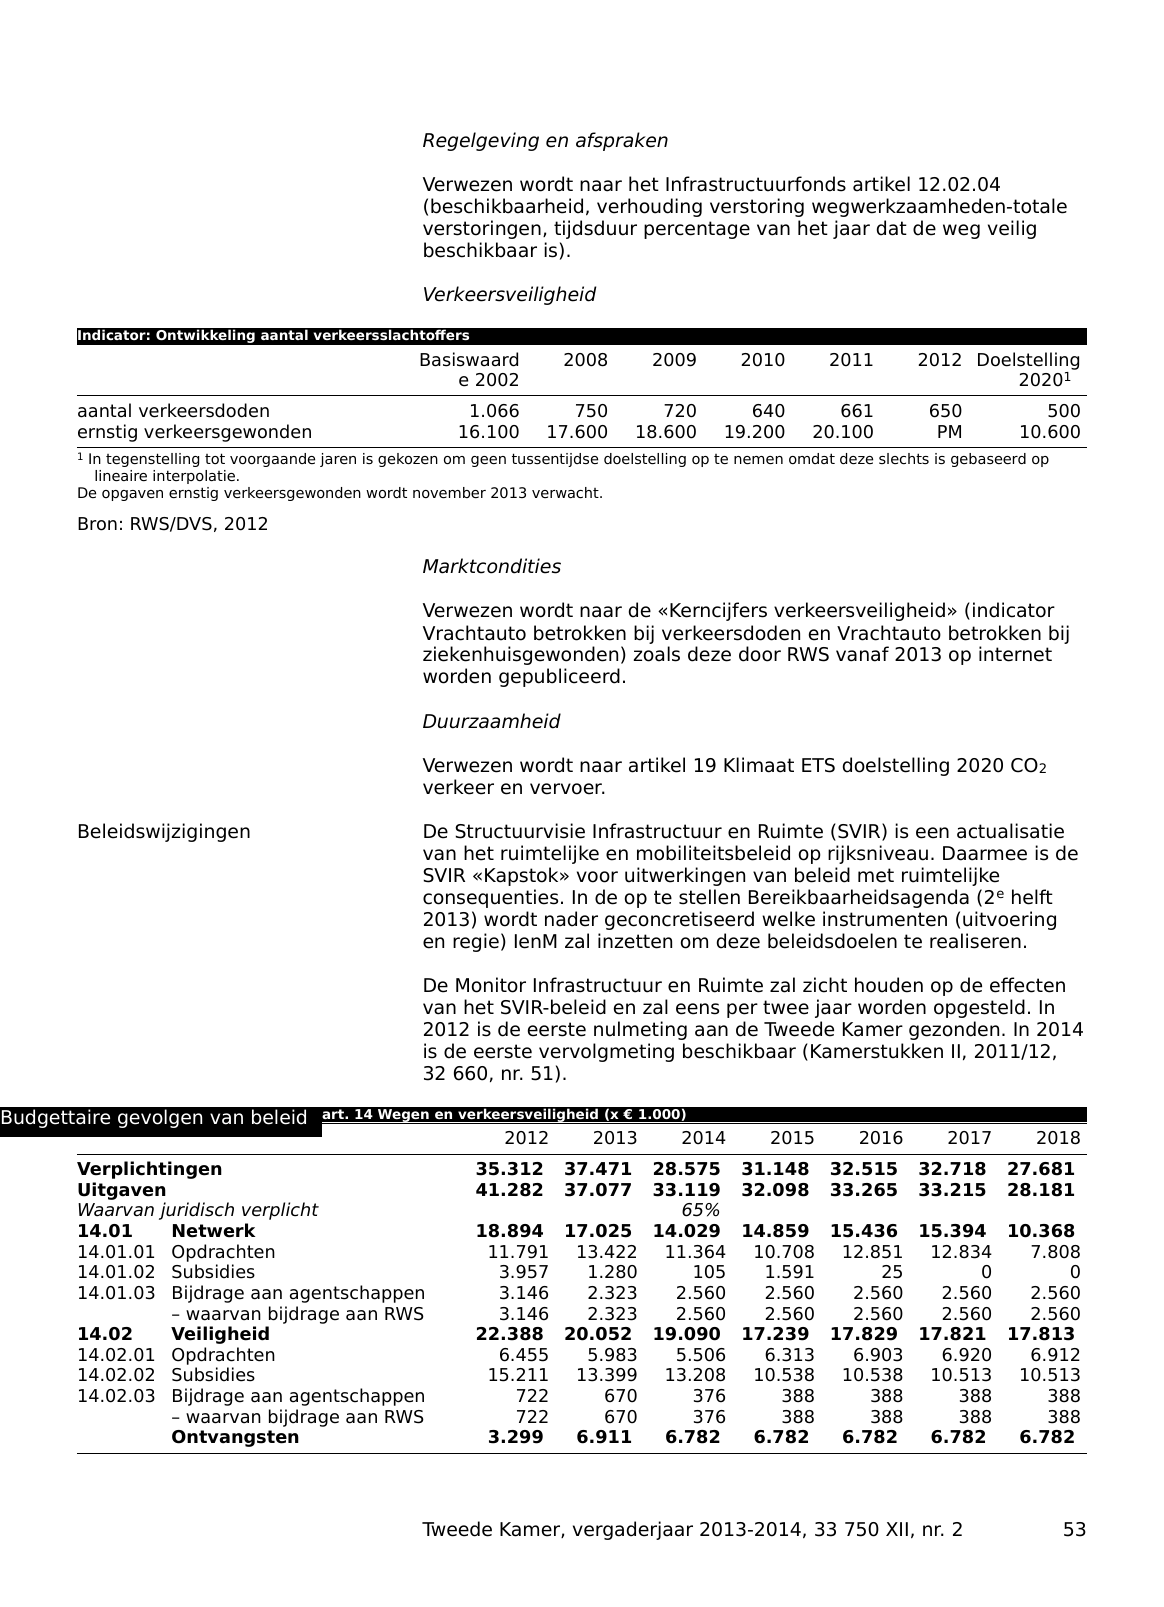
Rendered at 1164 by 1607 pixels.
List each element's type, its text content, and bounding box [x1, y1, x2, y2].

subtitle Duurzaamheid [422, 711, 1087, 732]
table_cell 2010 [703, 345, 791, 395]
table_cell 3.299 [466, 1427, 555, 1453]
table_cell 750 [526, 396, 614, 422]
table_cell 12.851 [821, 1242, 909, 1262]
table_cell 6.455 [466, 1345, 555, 1365]
table_cell 10.513 [998, 1365, 1087, 1386]
table_cell 22.388 [466, 1324, 555, 1345]
table_cell 28.575 [644, 1155, 732, 1180]
table_cell 19.090 [644, 1324, 732, 1345]
table_cell 32.515 [821, 1155, 909, 1180]
table_cell Bijdrage aan agentschappen [165, 1386, 466, 1407]
table_cell [77, 1304, 165, 1324]
table_cell 14.02 [77, 1324, 165, 1345]
table_cell 18.600 [614, 422, 703, 447]
text De Structuurvisie Infrastructuur en Ruimte (SVIR) is een actualisatie van het ruimtelijke en mobiliteitsbeleid op rijksniveau. Daarmee is de SVIR «Kapstok» voor uitwerkingen van beleid met ruimtelijke consequenties. In de op te stellen Bereikbaarheidsagenda (2e helft 2013) wordt nader geconcretiseerd welke instrumenten (uitvoering en regie) IenM zal inzetten om deze beleidsdoelen te realiseren. [422, 821, 1087, 953]
table_cell 14.02.02 [77, 1365, 165, 1386]
table_cell 27.681 [998, 1155, 1087, 1180]
text Verwezen wordt naar de «Kerncijfers verkeersveiligheid» (indicator Vrachtauto betrokken bij verkeersdoden en Vrachtauto betrokken bij ziekenhuisgewonden) zoals deze door RWS vanaf 2013 op internet worden gepubliceerd. [422, 600, 1087, 688]
table_cell 2018 [998, 1124, 1087, 1153]
table_cell 14.02.01 [77, 1345, 165, 1365]
table_cell 11.364 [644, 1242, 732, 1262]
table_cell 2014 [644, 1124, 732, 1153]
table_cell 10.708 [732, 1242, 821, 1262]
table_cell 14.029 [644, 1221, 732, 1242]
table_cell 388 [821, 1386, 909, 1407]
table_cell [909, 1200, 998, 1221]
table_cell 105 [644, 1262, 732, 1283]
table_cell Bijdrage aan agentschappen [165, 1283, 466, 1303]
table_cell 10.538 [821, 1365, 909, 1386]
table_cell 2.560 [644, 1304, 732, 1324]
table_cell 11.791 [466, 1242, 555, 1262]
table_cell 2.560 [732, 1283, 821, 1303]
table_cell 14.01.02 [77, 1262, 165, 1283]
table_cell [77, 345, 407, 395]
table_cell ernstig verkeersgewonden [77, 422, 407, 447]
table_cell 7.808 [998, 1242, 1087, 1262]
table_cell 37.471 [555, 1155, 644, 1180]
table_header art. 14 Wegen en verkeersveiligheid (x € 1.000) [0, 1107, 1087, 1137]
table_cell [77, 1407, 165, 1427]
table_cell 388 [732, 1407, 821, 1427]
table_cell Subsidies [165, 1262, 466, 1283]
table_cell Subsidies [165, 1365, 466, 1386]
table_cell 2.560 [909, 1283, 998, 1303]
table_cell Netwerk [165, 1221, 466, 1242]
table_cell Opdrachten [165, 1242, 466, 1262]
table_cell 6.782 [732, 1427, 821, 1453]
table_cell 2.560 [644, 1283, 732, 1303]
table_cell [998, 1200, 1087, 1221]
table_cell 15.394 [909, 1221, 998, 1242]
table_cell 20.052 [555, 1324, 644, 1345]
table_cell – waarvan bijdrage aan RWS [165, 1304, 466, 1324]
table_cell 1 In tegenstelling tot voorgaande jaren is gekozen om geen tussentijdse doelstelling op te nemen omdat deze slechts is gebaseerd op lineaire interpolatie. De opgaven ernstig verkeersgewonden wordt november 2013 verwacht. Bron: RWS/DVS, 2012 [77, 448, 1087, 534]
table_cell 388 [909, 1386, 998, 1407]
table_cell 14.01.01 [77, 1242, 165, 1262]
table_cell 31.148 [732, 1155, 821, 1180]
table_cell 2.560 [998, 1304, 1087, 1324]
table_cell PM [880, 422, 968, 447]
subtitle Marktcondities [422, 556, 1087, 578]
table_cell 2.560 [909, 1304, 998, 1324]
table_cell 2012 [466, 1124, 555, 1153]
table_cell Veiligheid [165, 1324, 466, 1345]
table_cell 14.02.03 [77, 1386, 165, 1407]
table_cell 20.100 [791, 422, 880, 447]
table_cell 6.912 [998, 1345, 1087, 1365]
table_cell 670 [555, 1407, 644, 1427]
subtitle Regelgeving en afspraken [422, 130, 1087, 152]
table_cell 15.211 [466, 1365, 555, 1386]
table_cell 19.200 [703, 422, 791, 447]
table_cell [821, 1200, 909, 1221]
table_cell [732, 1200, 821, 1221]
table_cell 6.313 [732, 1345, 821, 1365]
table_cell 14.01 [77, 1221, 165, 1242]
table_cell 650 [880, 396, 968, 422]
table_cell 17.821 [909, 1324, 998, 1345]
table_cell [466, 1200, 555, 1221]
table_cell 17.813 [998, 1324, 1087, 1345]
table_cell 3.146 [466, 1304, 555, 1324]
table_cell Ontvangsten [165, 1427, 466, 1453]
table_cell 1.280 [555, 1262, 644, 1283]
table_cell 6.782 [909, 1427, 998, 1453]
table_cell 10.368 [998, 1221, 1087, 1242]
table_cell 2.560 [821, 1283, 909, 1303]
table_header Indicator: Ontwikkeling aantal verkeersslachtoffers [77, 328, 1087, 344]
table_cell 17.600 [526, 422, 614, 447]
table_cell 13.399 [555, 1365, 644, 1386]
table_cell 376 [644, 1386, 732, 1407]
text De Monitor Infrastructuur en Ruimte zal zicht houden op de effecten van het SVIR-beleid en zal eens per twee jaar worden opgesteld. In 2012 is de eerste nulmeting aan de Tweede Kamer gezonden. In 2014 is de eerste vervolgmeting beschikbaar (Kamerstukken II, 2011/12, 32 660, nr. 51). [422, 975, 1087, 1085]
table_cell 32.098 [732, 1180, 821, 1200]
table_cell 6.782 [821, 1427, 909, 1453]
table_cell 640 [703, 396, 791, 422]
table_cell 0 [998, 1262, 1087, 1283]
table_cell 5.506 [644, 1345, 732, 1365]
table_cell Doelstelling 20201 [969, 345, 1087, 395]
subtitle Verkeersveiligheid [422, 284, 1087, 306]
table_cell Opdrachten [165, 1345, 466, 1365]
table_cell Waarvan juridisch verplicht [77, 1200, 466, 1221]
table_cell 6.782 [644, 1427, 732, 1453]
table_cell [77, 1427, 165, 1453]
table_cell 6.903 [821, 1345, 909, 1365]
table_cell 6.911 [555, 1427, 644, 1453]
table_cell 2011 [791, 345, 880, 395]
table_cell 2.560 [998, 1283, 1087, 1303]
table_cell 722 [466, 1407, 555, 1427]
table_cell 388 [732, 1386, 821, 1407]
table_cell 3.146 [466, 1283, 555, 1303]
table_cell 500 [969, 396, 1087, 422]
table_cell 2.560 [821, 1304, 909, 1324]
table_cell 388 [998, 1386, 1087, 1407]
table_cell 670 [555, 1386, 644, 1407]
table_cell 17.025 [555, 1221, 644, 1242]
table_cell [77, 1124, 466, 1153]
table_cell 13.208 [644, 1365, 732, 1386]
table_cell 6.920 [909, 1345, 998, 1365]
table_cell 2017 [909, 1124, 998, 1153]
table_cell 722 [466, 1386, 555, 1407]
table_cell 18.894 [466, 1221, 555, 1242]
table_cell 35.312 [466, 1155, 555, 1180]
table_cell 10.538 [732, 1365, 821, 1386]
table_cell – waarvan bijdrage aan RWS [165, 1407, 466, 1427]
table_cell 17.829 [821, 1324, 909, 1345]
table_cell 10.600 [969, 422, 1087, 447]
table_cell 2016 [821, 1124, 909, 1153]
table_cell 17.239 [732, 1324, 821, 1345]
table_cell 16.100 [408, 422, 526, 447]
table_cell 1.591 [732, 1262, 821, 1283]
table_cell 13.422 [555, 1242, 644, 1262]
table_cell 2009 [614, 345, 703, 395]
table_cell 2.560 [732, 1304, 821, 1324]
table_cell 6.782 [998, 1427, 1087, 1453]
table_cell 28.181 [998, 1180, 1087, 1200]
table_cell Basiswaarde 2002 [408, 345, 526, 395]
table_cell 388 [998, 1407, 1087, 1427]
table_cell 2008 [526, 345, 614, 395]
table_cell 5.983 [555, 1345, 644, 1365]
table_cell 1.066 [408, 396, 526, 422]
table_cell 720 [614, 396, 703, 422]
table_cell 12.834 [909, 1242, 998, 1262]
table_cell 2.323 [555, 1283, 644, 1303]
text Verwezen wordt naar artikel 19 Klimaat ETS doelstelling 2020 CO2 verkeer en vervoer. [422, 755, 1087, 799]
table_cell 388 [821, 1407, 909, 1427]
table_cell 25 [821, 1262, 909, 1283]
table_cell 388 [909, 1407, 998, 1427]
table_cell 37.077 [555, 1180, 644, 1200]
text Beleidswijzigingen [77, 821, 399, 843]
table_cell 14.01.03 [77, 1283, 165, 1303]
table_cell 2013 [555, 1124, 644, 1153]
text Verwezen wordt naar het Infrastructuurfonds artikel 12.02.04 (beschikbaarheid, verhouding verstoring wegwerkzaamheden-totale verstoringen, tijdsduur percentage van het jaar dat de weg veilig beschikbaar is). [422, 174, 1087, 262]
table_cell aantal verkeersdoden [77, 396, 407, 422]
table_cell 2012 [880, 345, 968, 395]
table_cell 15.436 [821, 1221, 909, 1242]
table_cell 3.957 [466, 1262, 555, 1283]
table_cell 14.859 [732, 1221, 821, 1242]
table_cell 33.215 [909, 1180, 998, 1200]
table_cell 0 [909, 1262, 998, 1283]
table_cell 10.513 [909, 1365, 998, 1386]
table_cell 41.282 [466, 1180, 555, 1200]
table_cell 376 [644, 1407, 732, 1427]
table_cell 65% [644, 1200, 732, 1221]
table_cell Uitgaven [77, 1180, 466, 1200]
table_cell 33.119 [644, 1180, 732, 1200]
table_cell Verplichtingen [77, 1155, 466, 1180]
table_cell 33.265 [821, 1180, 909, 1200]
table_cell 2015 [732, 1124, 821, 1153]
table_cell 2.323 [555, 1304, 644, 1324]
table_cell 661 [791, 396, 880, 422]
table_cell [555, 1200, 644, 1221]
table_cell 32.718 [909, 1155, 998, 1180]
